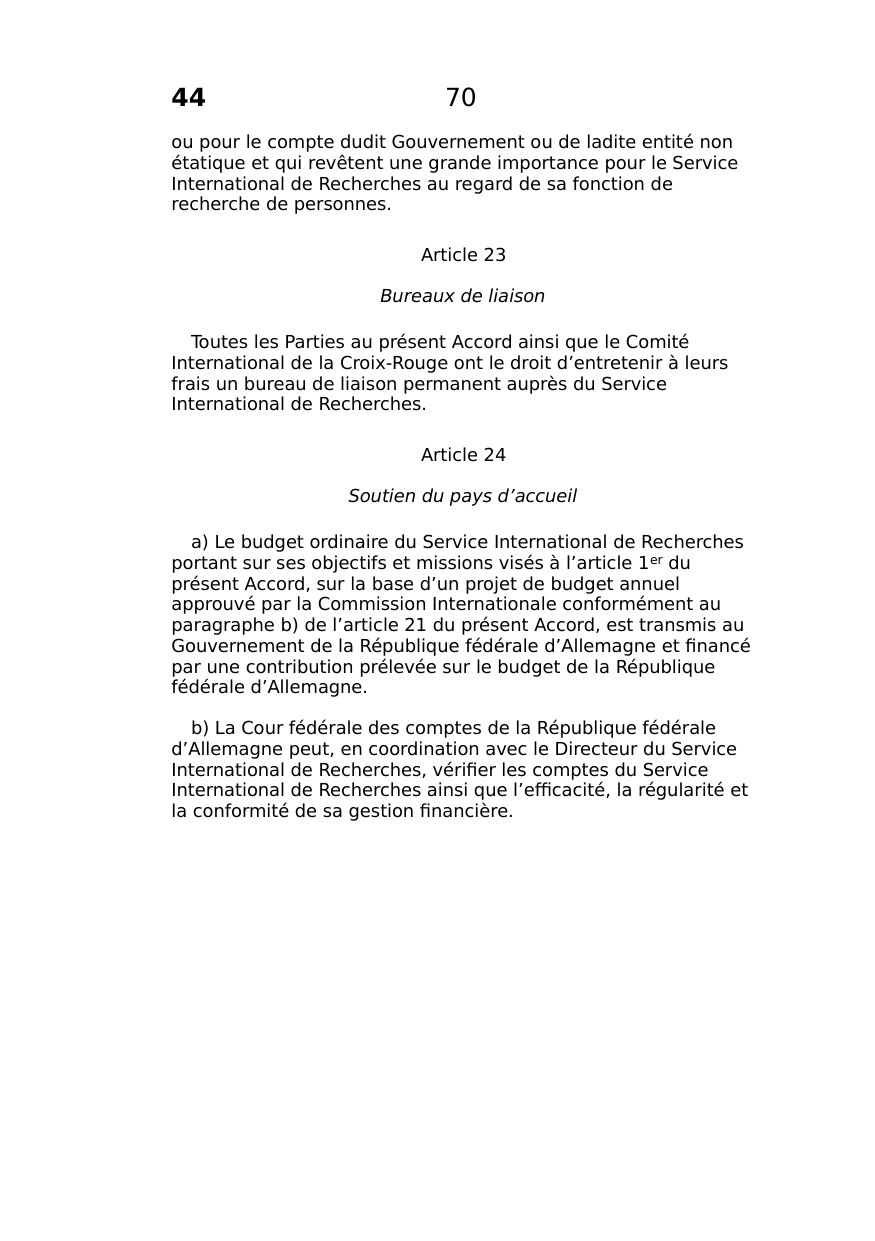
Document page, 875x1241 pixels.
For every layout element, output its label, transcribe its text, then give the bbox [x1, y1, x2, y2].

subtitle Article 23 Bureaux de liaison [171, 245, 756, 307]
text b) La Cour fédérale des comptes de la République fédérale d’Allemagne peut, en coordination avec le Directeur du Service International de Recherches, vérifier les comptes du Service International de Recherches ainsi que l’efficacité, la régularité et la conformité de sa gestion financière. [171, 718, 756, 822]
text a) Le budget ordinaire du Service International de Recherches portant sur ses objectifs et missions visés à l’article 1er du présent Accord, sur la base d’un projet de budget annuel approuvé par la Commission Internationale conformément au paragraphe b) de l’article 21 du présent Accord, est transmis au Gouvernement de la République fédérale d’Allemagne et financé par une contribution prélevée sur le budget de la République fédérale d’Allemagne. [171, 532, 756, 698]
text Toutes les Parties au présent Accord ainsi que le Comité International de la Croix-Rouge ont le droit d’entretenir à leurs frais un bureau de liaison permanent auprès du Service International de Recherches. [171, 332, 756, 415]
subtitle Article 24 Soutien du pays d’accueil [171, 445, 756, 507]
text ou pour le compte dudit Gouvernement ou de ladite entité non étatique et qui revêtent une grande importance pour le Service International de Recherches au regard de sa fonction de recherche de personnes. [171, 132, 756, 215]
